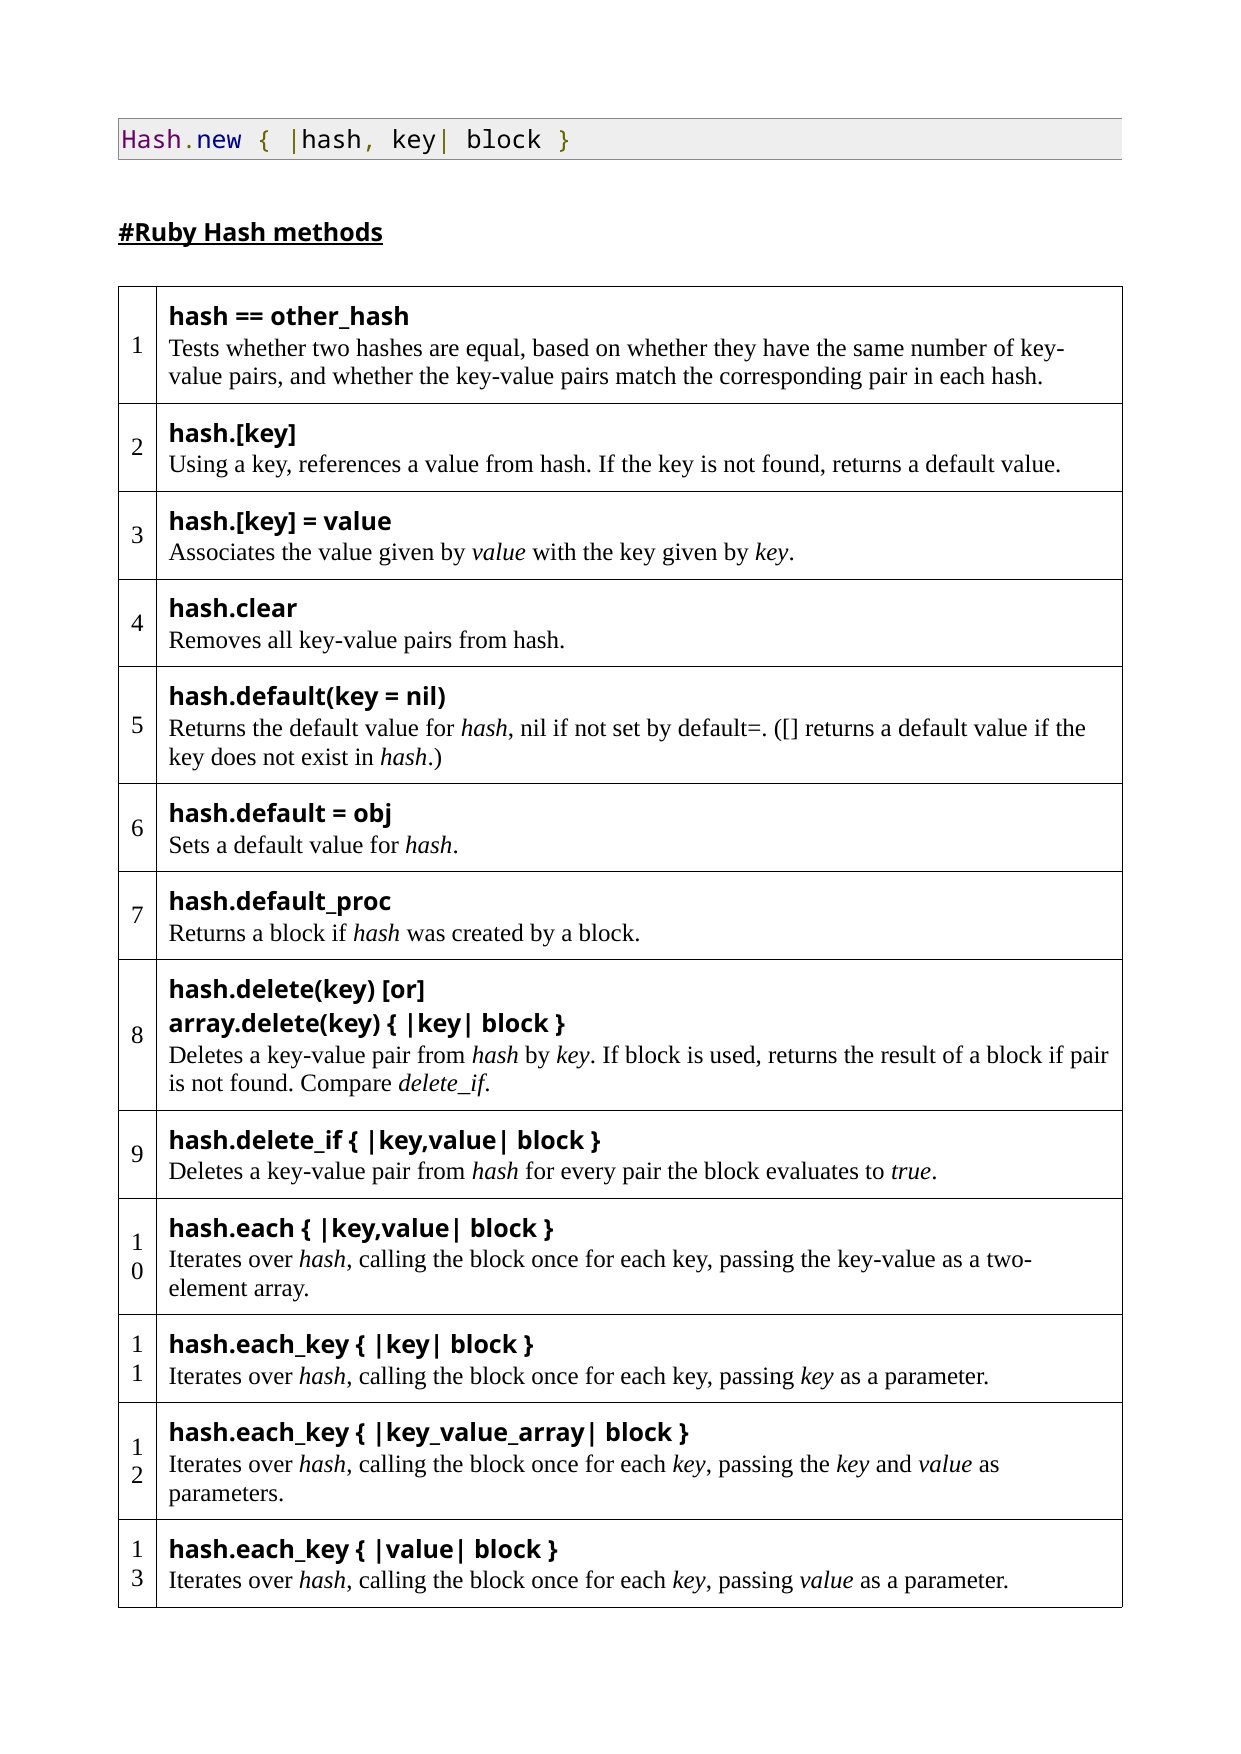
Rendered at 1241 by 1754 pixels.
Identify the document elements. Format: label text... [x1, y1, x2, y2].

table_cell 8 [119, 960, 156, 1110]
table_cell hash.delete_if { |key,value| block } Deletes a key-value pair from hash for every pair the block evaluates to true. [157, 1111, 1122, 1198]
table_cell hash.[key] = value Associates the value given by value with the key given by key. [157, 492, 1122, 578]
table_cell hash.delete(key) [or] array.delete(key) { |key| block } Deletes a key-value pair from hash by key. If block is used, returns the result of a block if pair is not found. Compare delete_if. [157, 960, 1122, 1110]
table_header 1 [119, 287, 156, 403]
table_cell 5 [119, 667, 156, 783]
table_cell hash.[key] Using a key, references a value from hash. If the key is not found, returns a default value. [157, 404, 1122, 491]
table_cell hash.default_proc Returns a block if hash was created by a block. [157, 872, 1122, 959]
table_cell 9 [119, 1111, 156, 1198]
table_cell 4 [119, 580, 156, 666]
table_cell 12 [119, 1403, 156, 1519]
table_cell hash.each_key { |key_value_array| block } Iterates over hash, calling the block once for each key, passing the key and value as parameters. [157, 1403, 1122, 1519]
table_cell hash.each { |key,value| block } Iterates over hash, calling the block once for each key, passing the key-value as a two-element array. [157, 1199, 1122, 1314]
table_header hash == other_hash Tests whether two hashes are equal, based on whether they have the same number of key-value pairs, and whether the key-value pairs match the corresponding pair in each hash. [157, 287, 1122, 403]
text #Ruby Hash methods [118, 214, 1122, 248]
table_cell 13 [119, 1520, 156, 1607]
table_cell 2 [119, 404, 156, 491]
table_cell hash.default(key = nil) Returns the default value for hash, nil if not set by default=. ([] returns a default value if the key does not exist in hash.) [157, 667, 1122, 783]
table_cell 6 [119, 784, 156, 871]
text Hash.new { |hash, key| block } [119, 119, 1122, 159]
table_cell 7 [119, 872, 156, 959]
table_cell hash.each_key { |key| block } Iterates over hash, calling the block once for each key, passing key as a parameter. [157, 1315, 1122, 1402]
table_cell 3 [119, 492, 156, 578]
table_cell hash.clear Removes all key-value pairs from hash. [157, 580, 1122, 666]
table_cell hash.default = obj Sets a default value for hash. [157, 784, 1122, 871]
table_cell 10 [119, 1199, 156, 1314]
table_cell hash.each_key { |value| block } Iterates over hash, calling the block once for each key, passing value as a parameter. [157, 1520, 1122, 1607]
table_cell 11 [119, 1315, 156, 1402]
